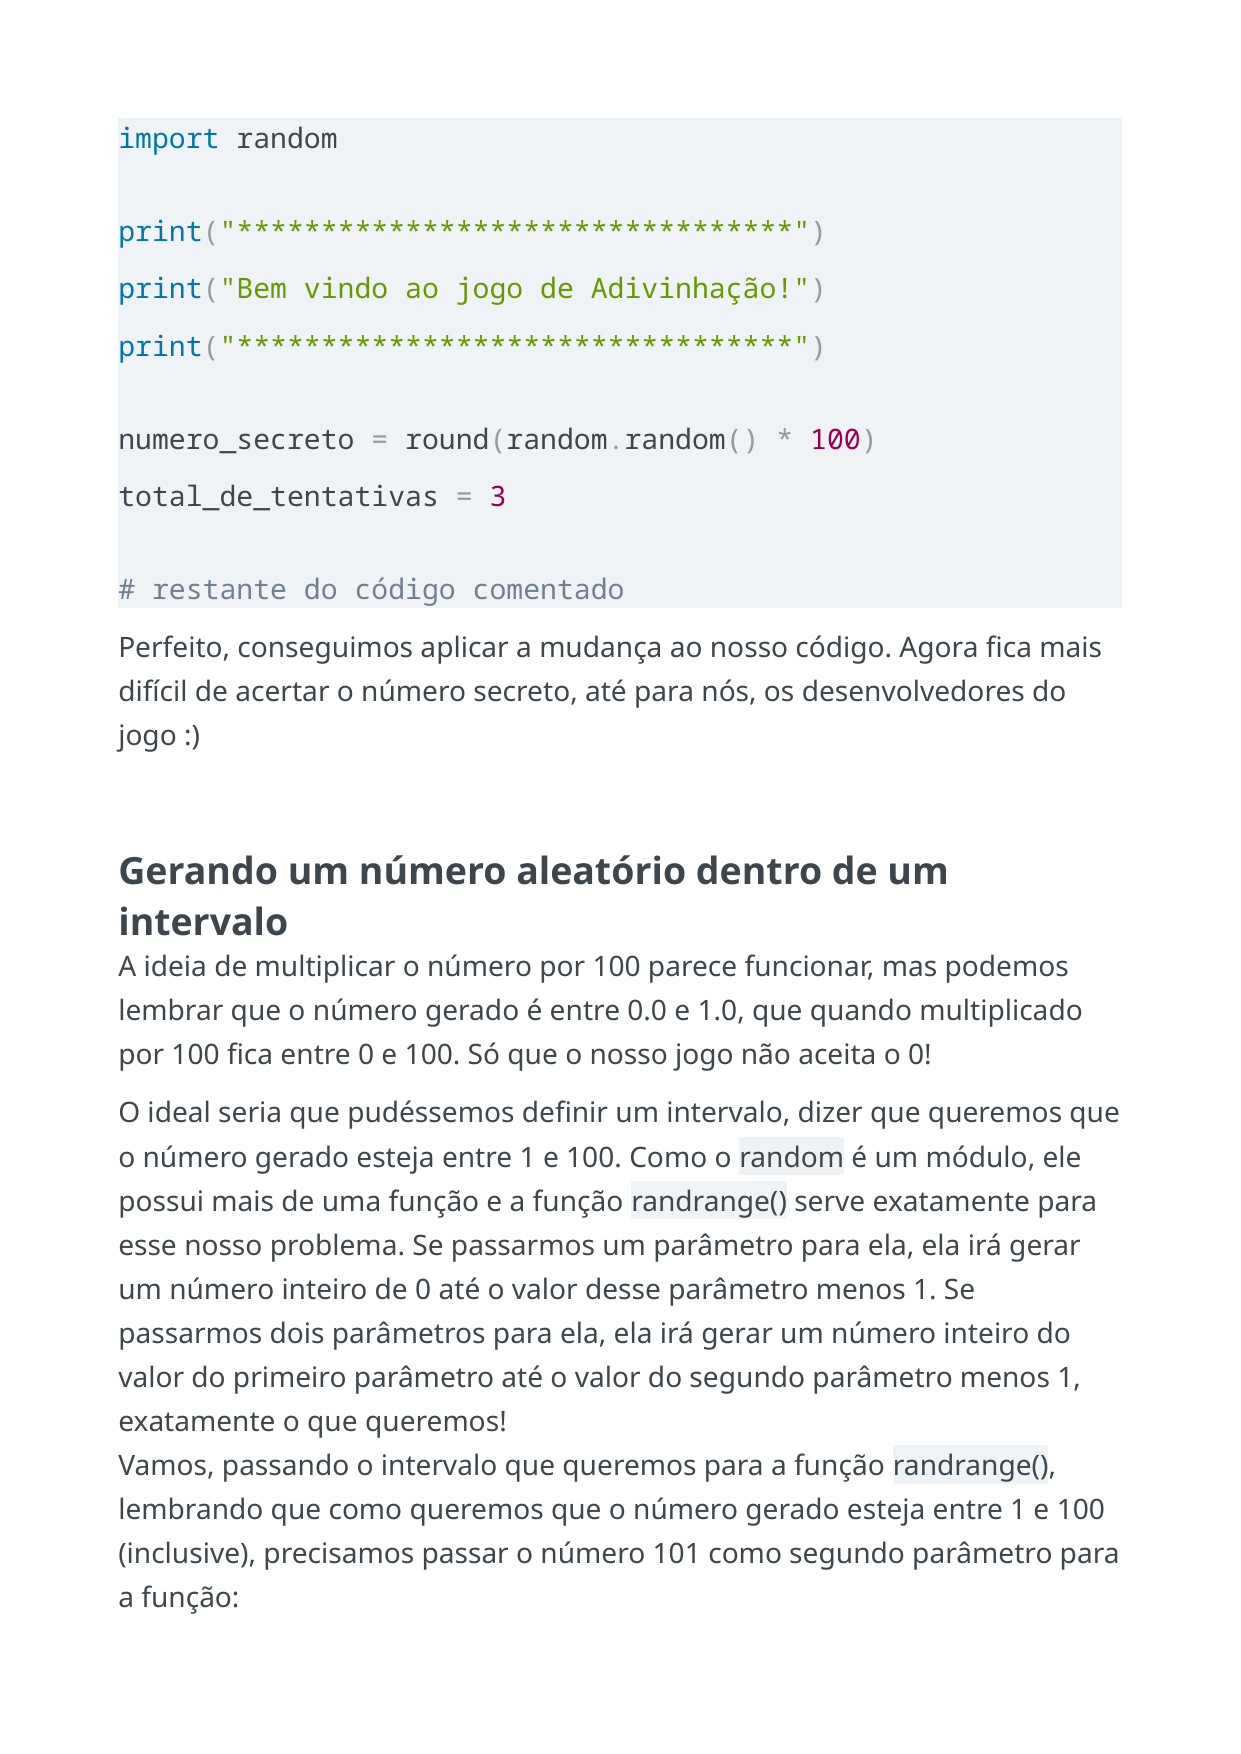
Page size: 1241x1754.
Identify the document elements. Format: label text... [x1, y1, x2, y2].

text # restante do código comentado [118, 569, 1122, 608]
text print("Bem vindo ao jogo de Adivinhação!") [118, 268, 1122, 307]
text O ideal seria que pudéssemos definir um intervalo, dizer que queremos que o número gerado esteja entre 1 e 100. Como o random é um módulo, ele possui mais de uma função e a função randrange() serve exatamente para esse nosso problema. Se passarmos um parâmetro para ela, ela irá gerar um número inteiro de 0 até o valor desse parâmetro menos 1. Se passarmos dois parâmetros para ela, ela irá gerar um número inteiro do valor do primeiro parâmetro até o valor do segundo parâmetro menos 1, exatamente o que queremos! [118, 1093, 1122, 1439]
text numero_secreto = round(random.random() * 100) [118, 419, 1122, 457]
text Vamos, passando o intervalo que queremos para a função randrange(), lembrando que como queremos que o número gerado esteja entre 1 e 100 (inclusive), precisamos passar o número 101 como segundo parâmetro para a função: [118, 1445, 1122, 1616]
text total_de_tentativas = 3 [118, 476, 1122, 515]
subtitle Gerando um número aleatório dentro de um intervalo [118, 844, 1122, 946]
text A ideia de multiplicar o número por 100 parece funcionar, mas podemos lembrar que o número gerado é entre 0.0 e 1.0, que quando multiplicado por 100 fica entre 0 e 100. Só que o nosso jogo não aceita o 0! [118, 946, 1122, 1072]
text import random [118, 118, 1122, 156]
text print("*********************************") [118, 211, 1122, 249]
text print("*********************************") [118, 326, 1122, 364]
text Perfeito, conseguimos aplicar a mudança ao nosso código. Agora fica mais difícil de acertar o número secreto, até para nós, os desenvolvedores do jogo :) [118, 627, 1122, 753]
